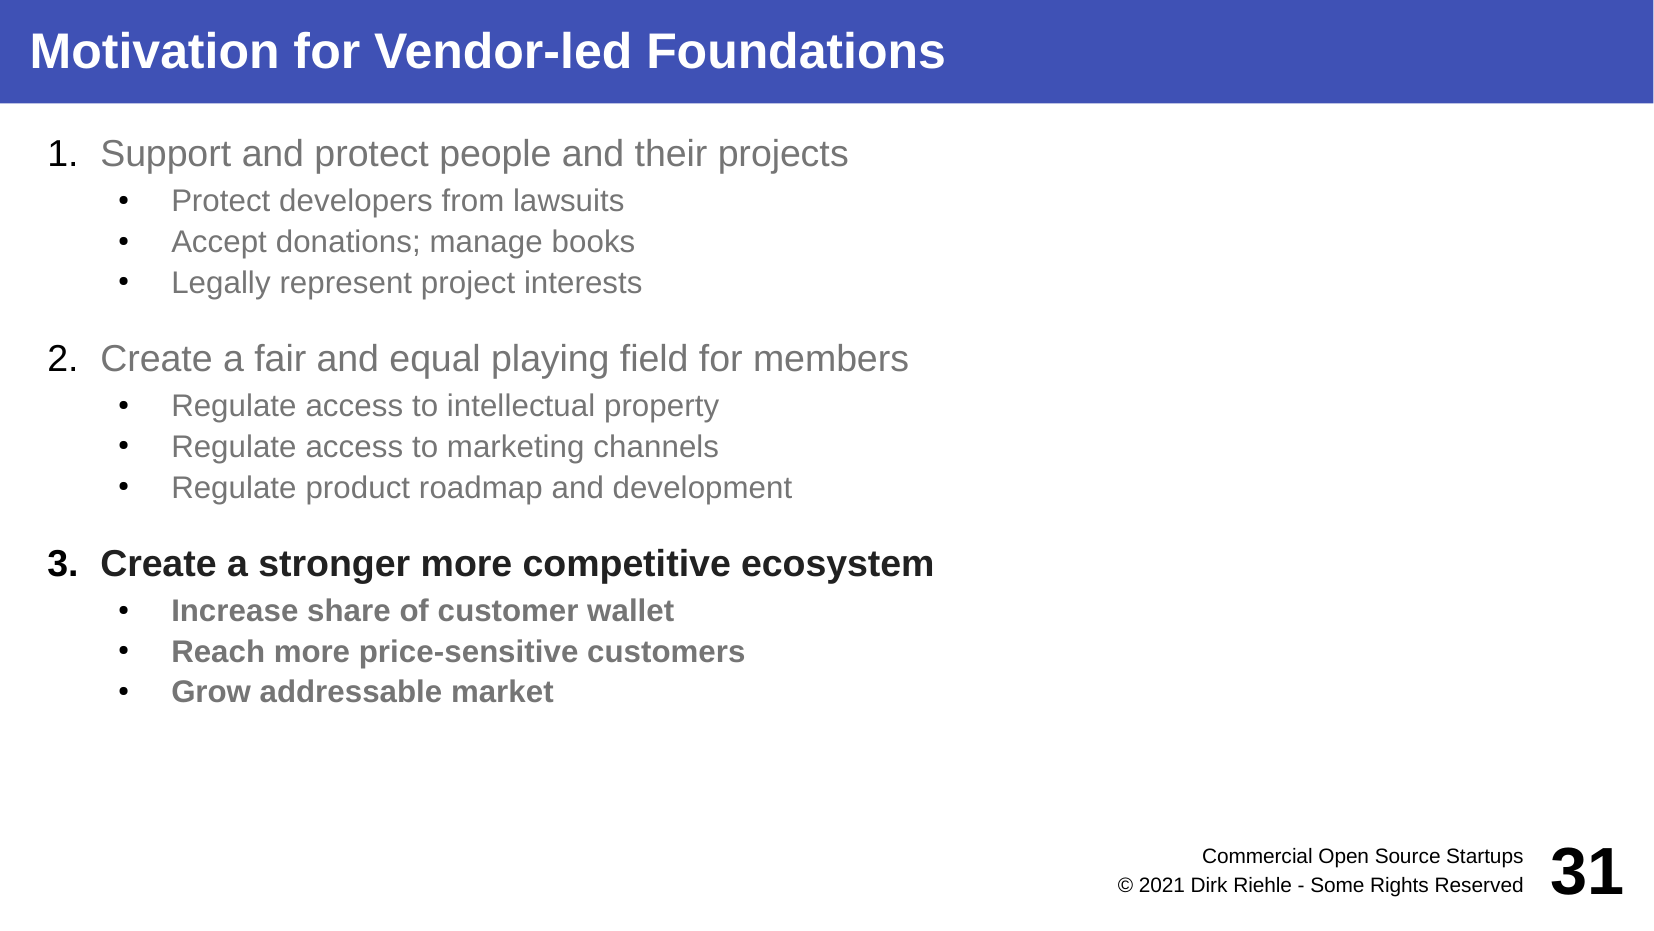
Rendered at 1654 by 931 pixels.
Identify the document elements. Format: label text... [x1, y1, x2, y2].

list Support and protect people and their projects Protect developers from lawsuits Accept donations; manage books Legally represent project interests Create a fair and equal playing field for members Regulate access to intellectual property Regulate access to marketing channels Regulate product roadmap and development Create a stronger more competitive ecosystem Increase share of customer wallet Reach more price-sensitive customers Grow addressable market [29, 132, 1625, 813]
title Motivation for Vendor-led Foundations [0, 0, 1654, 104]
